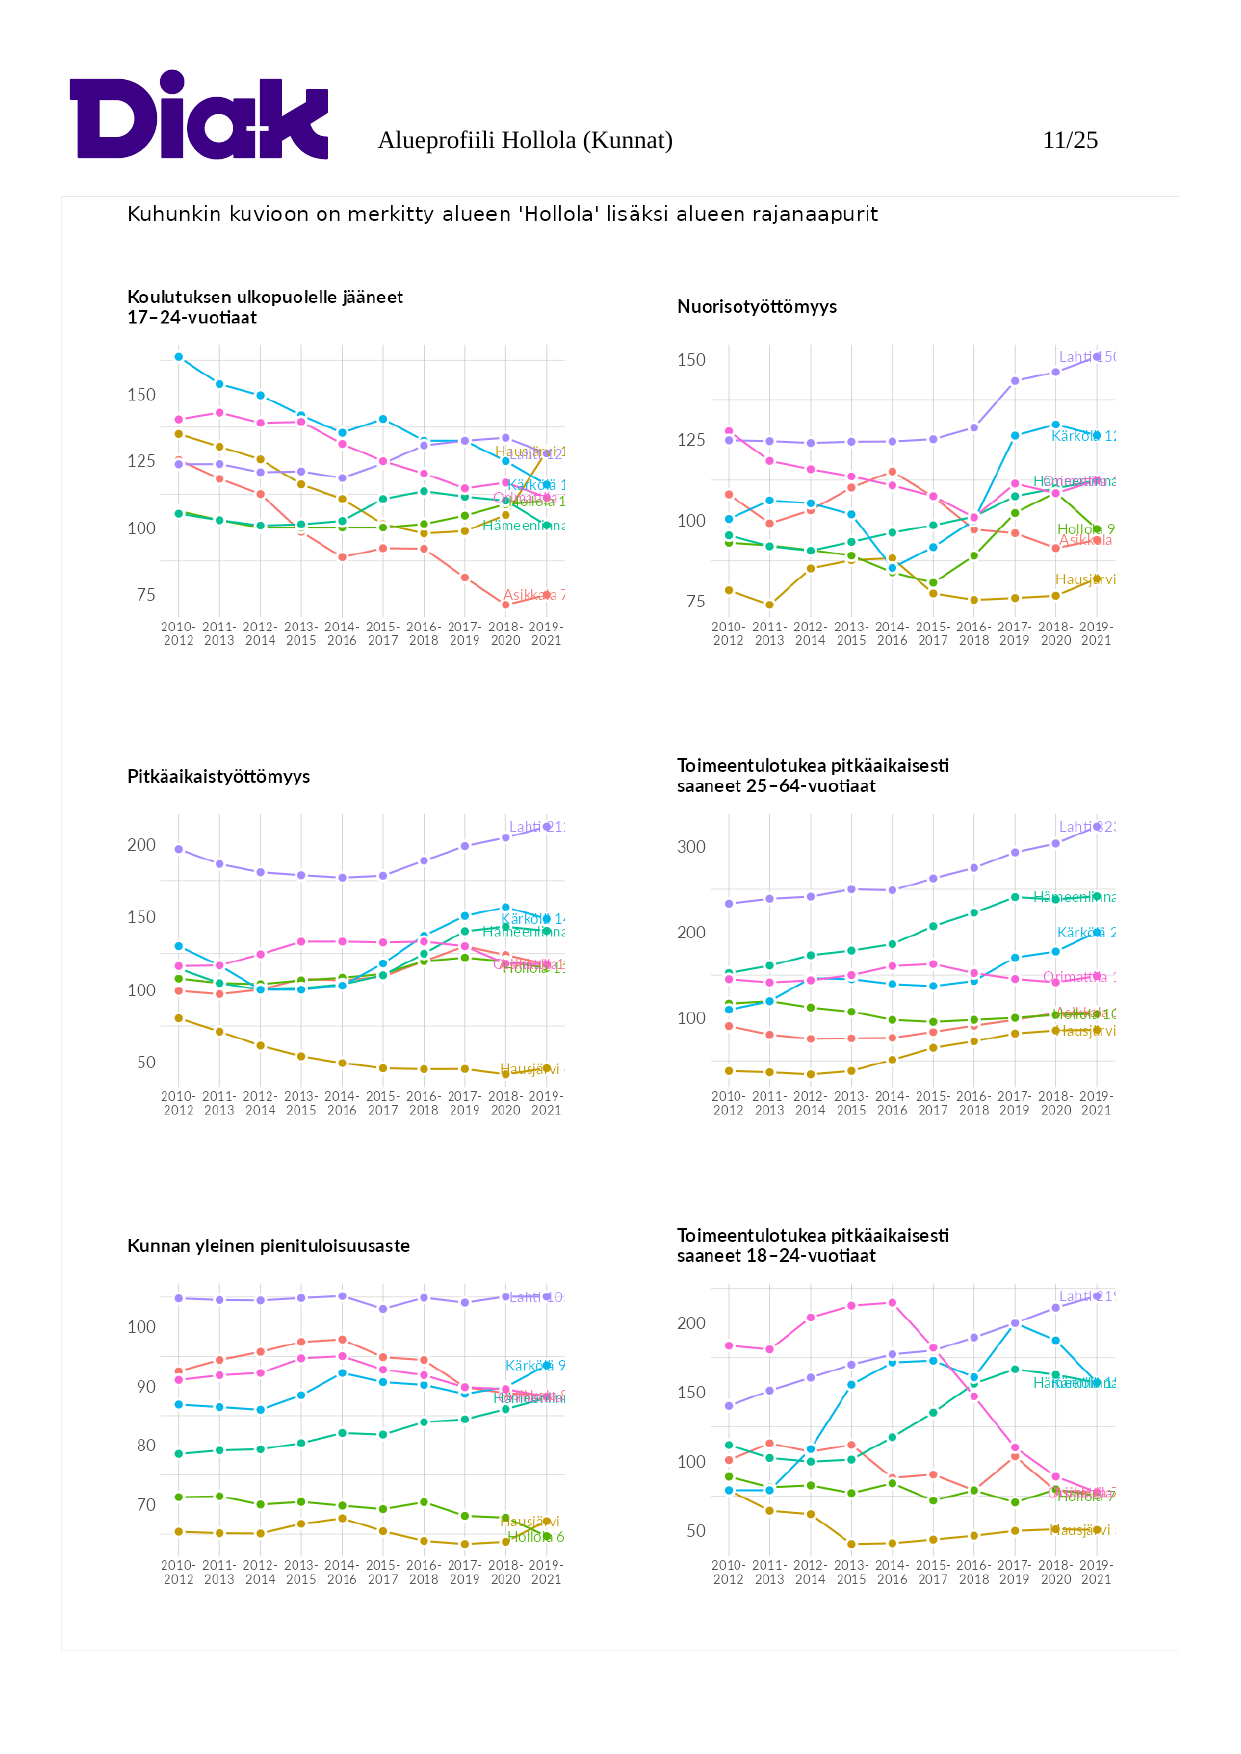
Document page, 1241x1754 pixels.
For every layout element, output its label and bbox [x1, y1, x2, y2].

picture [61, 196, 1179, 1651]
